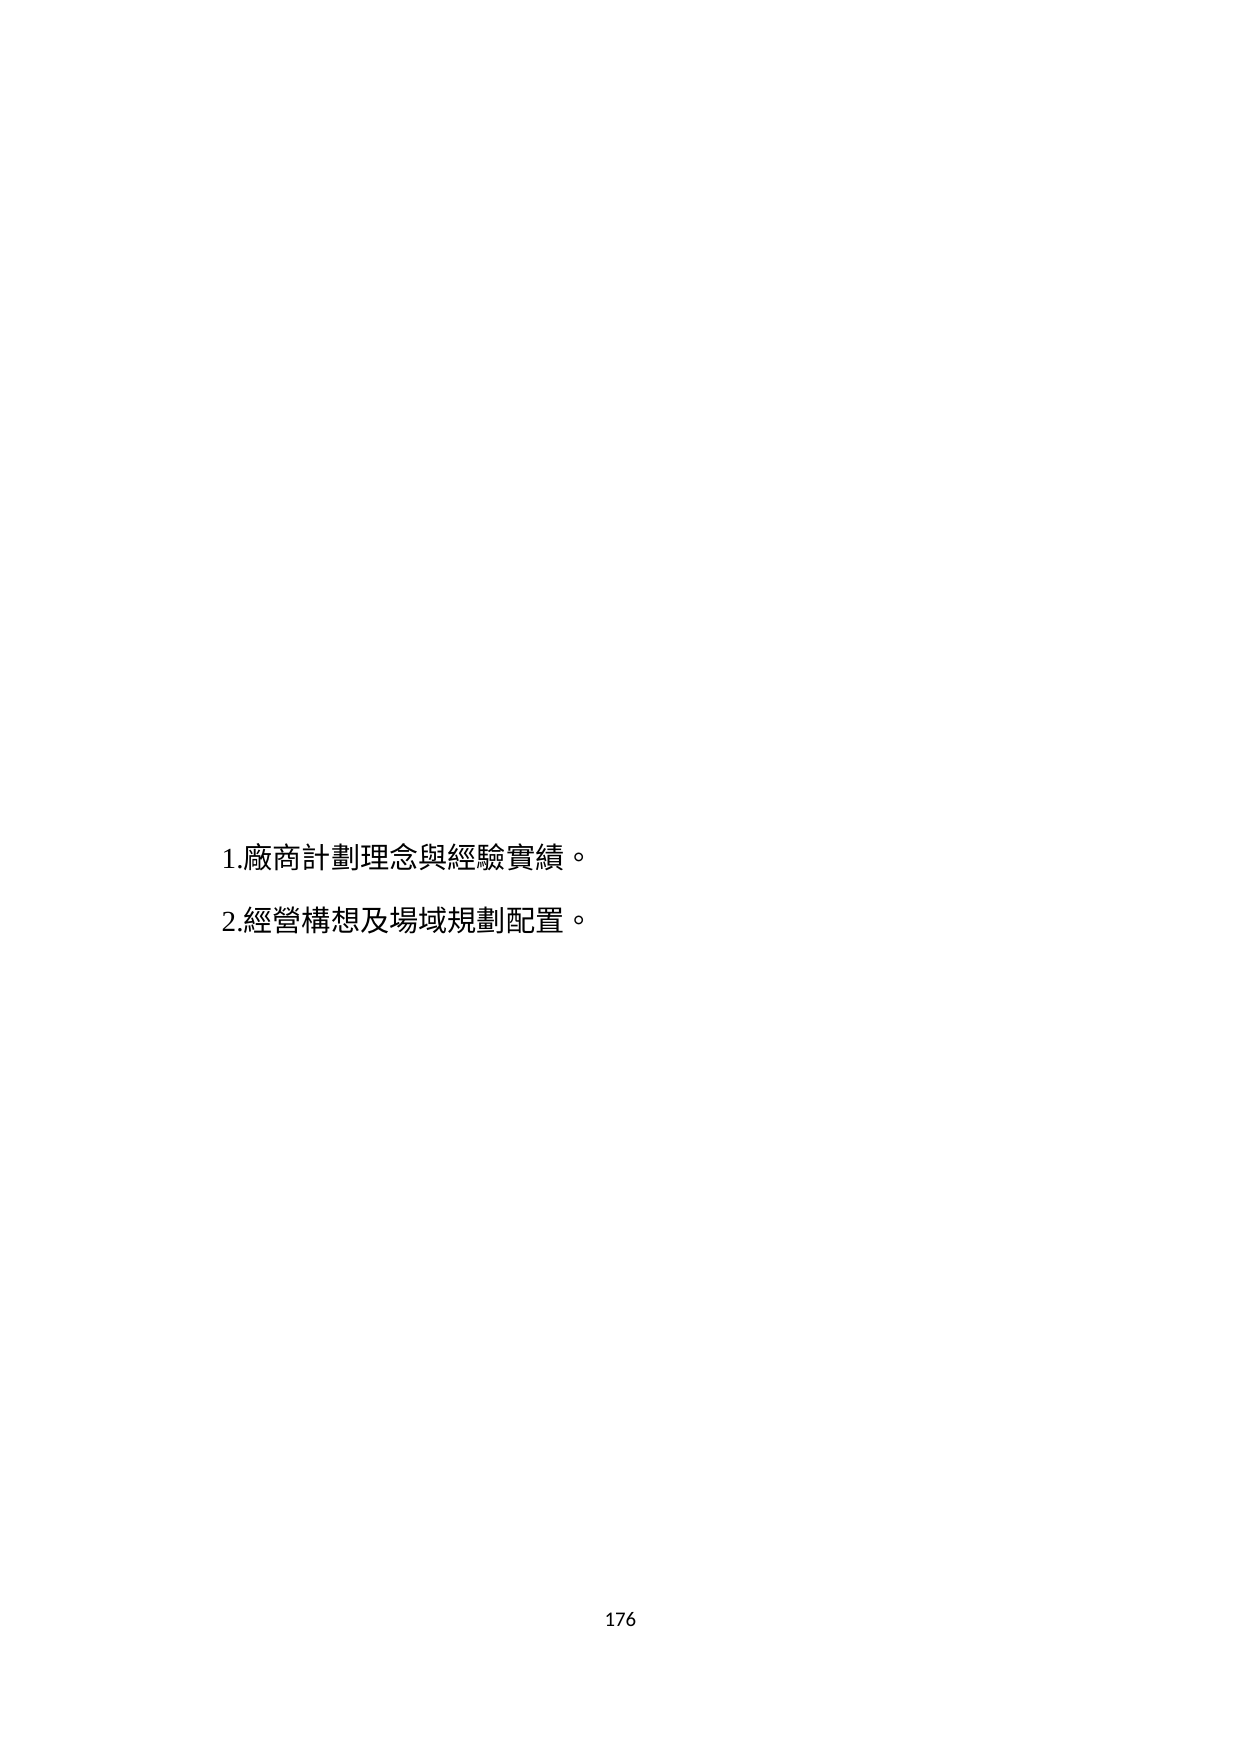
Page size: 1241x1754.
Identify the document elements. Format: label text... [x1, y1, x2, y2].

text 2.經營構想及場域規劃配置。 [185, 877, 1092, 939]
text 1.廠商計劃理念與經驗實績。 [185, 814, 1092, 877]
